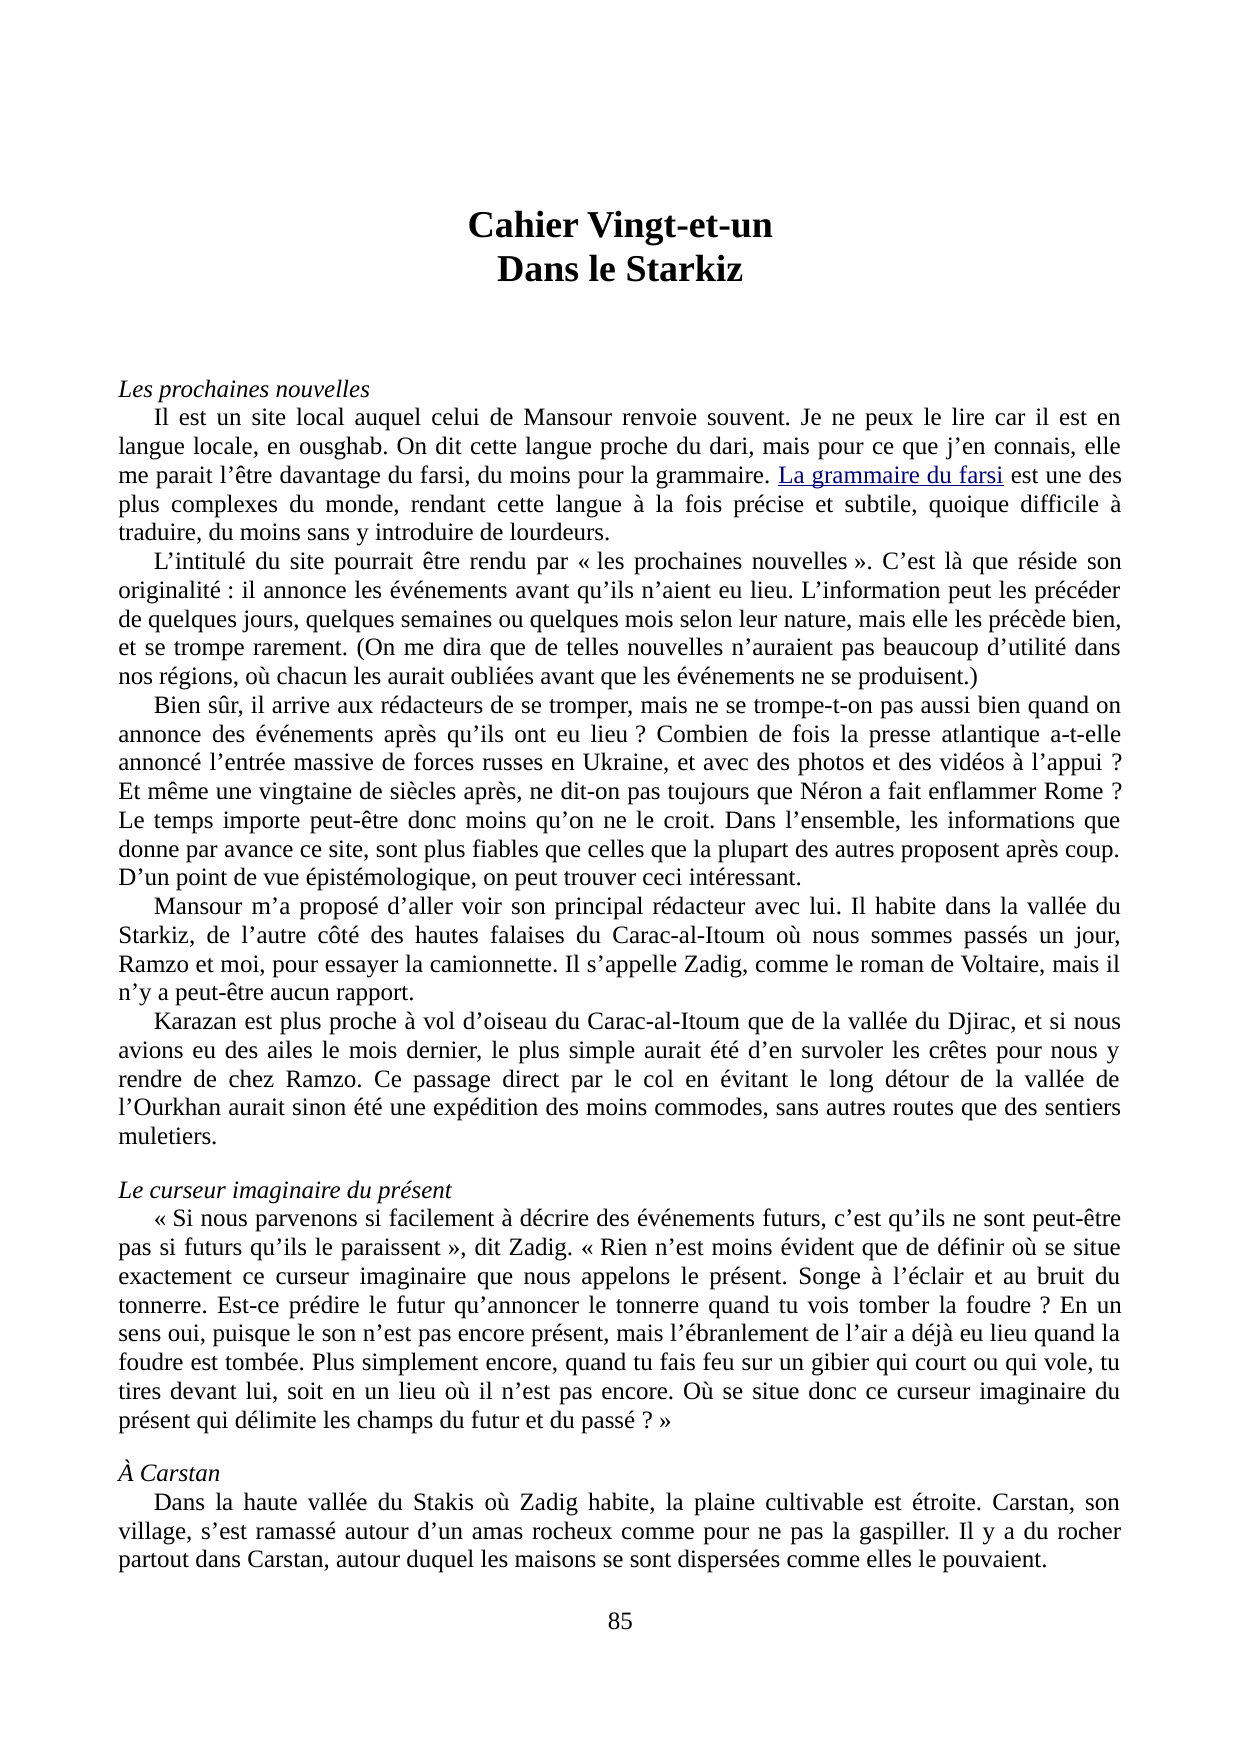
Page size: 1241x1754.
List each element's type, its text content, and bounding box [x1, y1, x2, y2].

text Dans la haute vallée du Stakis où Zadig habite, la plaine cultivable est étroite. Carstan, son village, s’est ramassé autour d’un amas rocheux comme pour ne pas la gaspiller. Il y a du rocher partout dans Carstan, autour duquel les maisons se sont dispersées comme elles le pouvaient. [118, 1487, 1122, 1573]
subtitle Le curseur imaginaire du présent [118, 1175, 1122, 1203]
subtitle Cahier Vingt-et-un Dans le Starkiz [118, 202, 1122, 289]
subtitle Les prochaines nouvelles [118, 374, 1122, 402]
subtitle À Carstan [118, 1458, 1122, 1487]
text Bien sûr, il arrive aux rédacteurs de se tromper, mais ne se trompe-t-on pas aussi bien quand on annonce des événements après qu’ils ont eu lieu ? Combien de fois la presse atlantique a-t-elle annoncé l’entrée massive de forces russes en Ukraine, et avec des photos et des vidéos à l’appui ? Et même une vingtaine de siècles après, ne dit-on pas toujours que Néron a fait enflammer Rome ? Le temps importe peut-être donc moins qu’on ne le croit. Dans l’ensemble, les informations que donne par avance ce site, sont plus fiables que celles que la plupart des autres proposent après coup. D’un point de vue épistémologique, on peut trouver ceci intéressant. [118, 690, 1122, 891]
text « Si nous parvenons si facilement à décrire des événements futurs, c’est qu’ils ne sont peut-être pas si futurs qu’ils le paraissent », dit Zadig. « Rien n’est moins évident que de définir où se situe exactement ce curseur imaginaire que nous appelons le présent. Songe à l’éclair et au bruit du tonnerre. Est-ce prédire le futur qu’annoncer le tonnerre quand tu vois tomber la foudre ? En un sens oui, puisque le son n’est pas encore présent, mais l’ébranlement de l’air a déjà eu lieu quand la foudre est tombée. Plus simplement encore, quand tu fais feu sur un gibier qui court ou qui vole, tu tires devant lui, soit en un lieu où il n’est pas encore. Où se situe donc ce curseur imaginaire du présent qui délimite les champs du futur et du passé ? » [118, 1203, 1122, 1433]
text Mansour m’a proposé d’aller voir son principal rédacteur avec lui. Il habite dans la vallée du Starkiz, de l’autre côté des hautes falaises du Carac-al-Itoum où nous sommes passés un jour, Ramzo et moi, pour essayer la camionnette. Il s’appelle Zadig, comme le roman de Voltaire, mais il n’y a peut-être aucun rapport. [118, 891, 1122, 1006]
text Karazan est plus proche à vol d’oiseau du Carac-al-Itoum que de la vallée du Djirac, et si nous avions eu des ailes le mois dernier, le plus simple aurait été d’en survoler les crêtes pour nous y rendre de chez Ramzo. Ce passage direct par le col en évitant le long détour de la vallée de l’Ourkhan aurait sinon été une expédition des moins commodes, sans autres routes que des sentiers muletiers. [118, 1006, 1122, 1150]
text L’intitulé du site pourrait être rendu par « les prochaines nouvelles ». C’est là que réside son originalité : il annonce les événements avant qu’ils n’aient eu lieu. L’information peut les précéder de quelques jours, quelques semaines ou quelques mois selon leur nature, mais elle les précède bien, et se trompe rarement. (On me dira que de telles nouvelles n’auraient pas beaucoup d’utilité dans nos régions, où chacun les aurait oubliées avant que les événements ne se produisent.) [118, 546, 1122, 690]
text Il est un site local auquel celui de Mansour renvoie souvent. Je ne peux le lire car il est en langue locale, en ousghab. On dit cette langue proche du dari, mais pour ce que j’en connais, elle me parait l’être davantage du farsi, du moins pour la grammaire. La grammaire du farsi est une des plus complexes du monde, rendant cette langue à la fois précise et subtile, quoique difficile à traduire, du moins sans y introduire de lourdeurs. [118, 402, 1122, 546]
